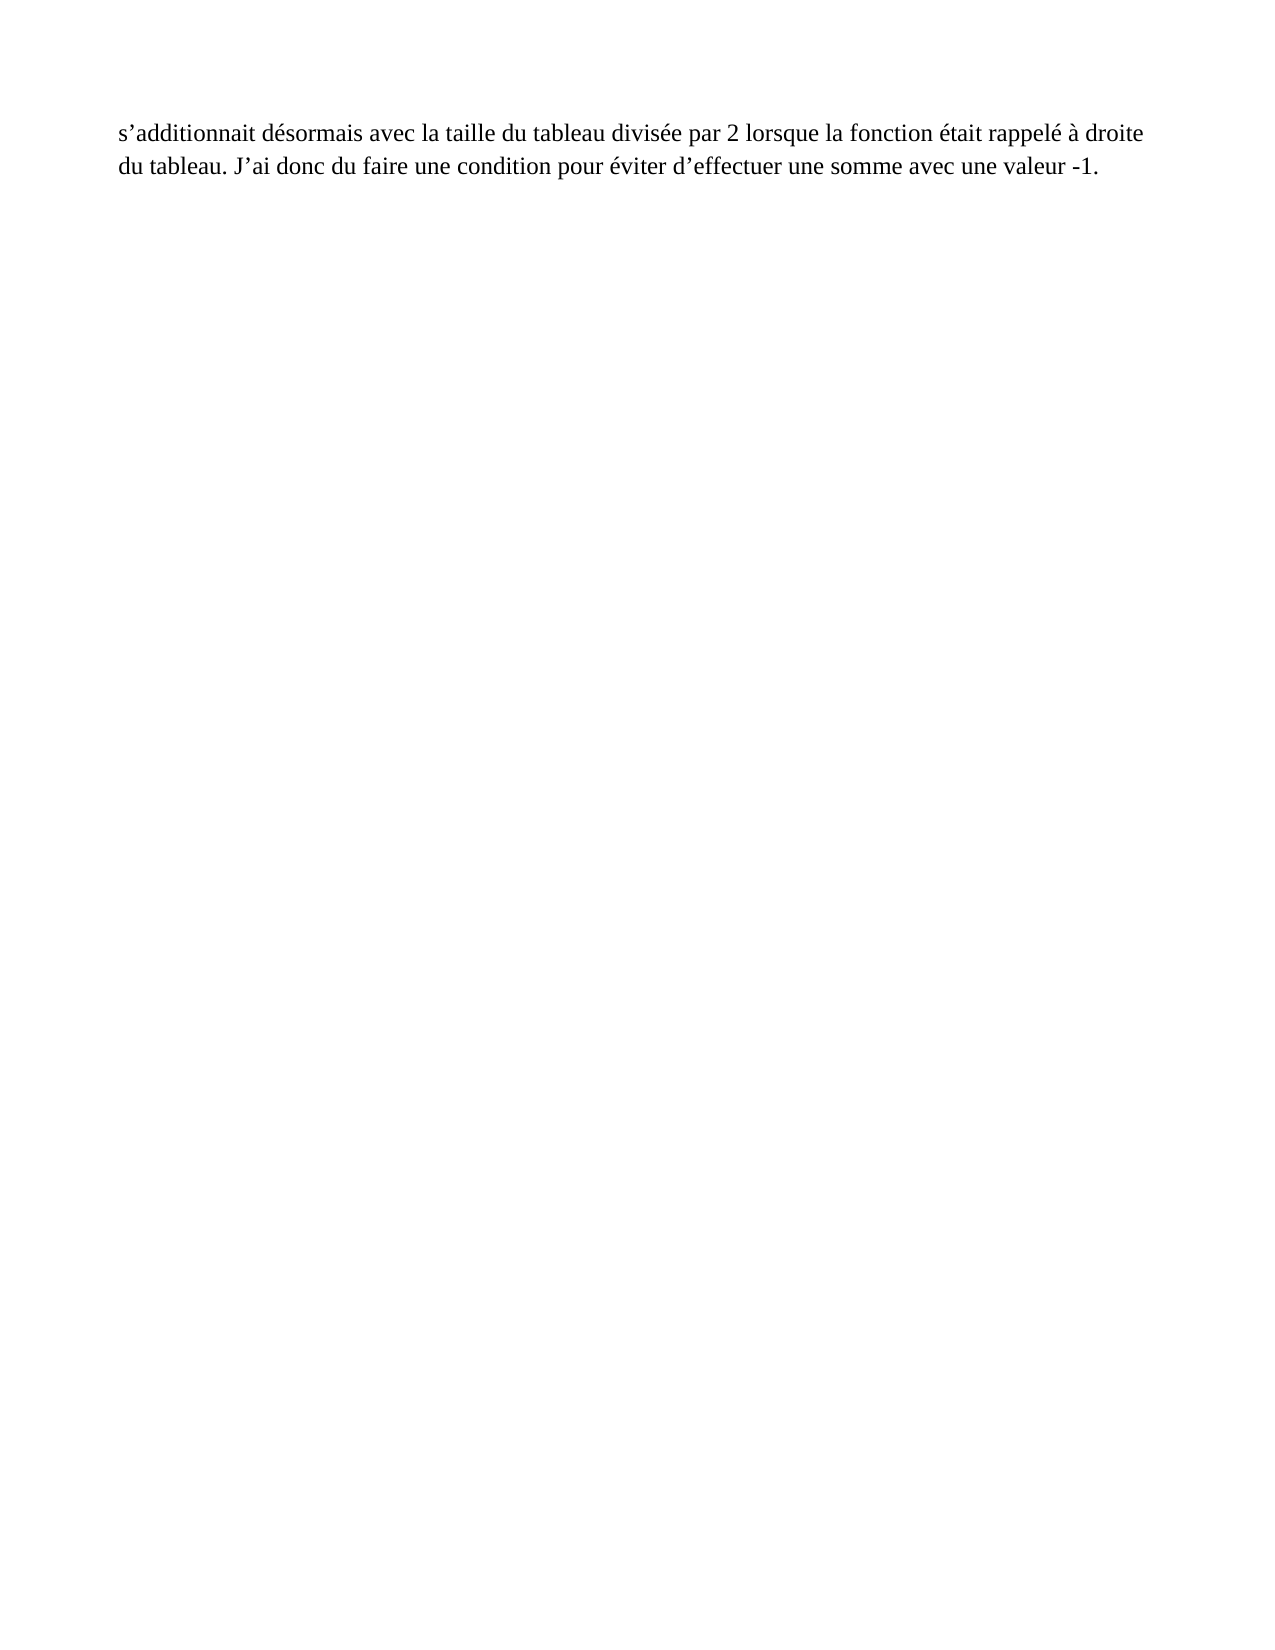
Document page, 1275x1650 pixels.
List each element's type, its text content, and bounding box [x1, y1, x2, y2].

text s’additionnait désormais avec la taille du tableau divisée par 2 lorsque la fonction était rappelé à droite du tableau. J’ai donc du faire une condition pour éviter d’effectuer une somme avec une valeur -1. [118, 118, 1157, 180]
